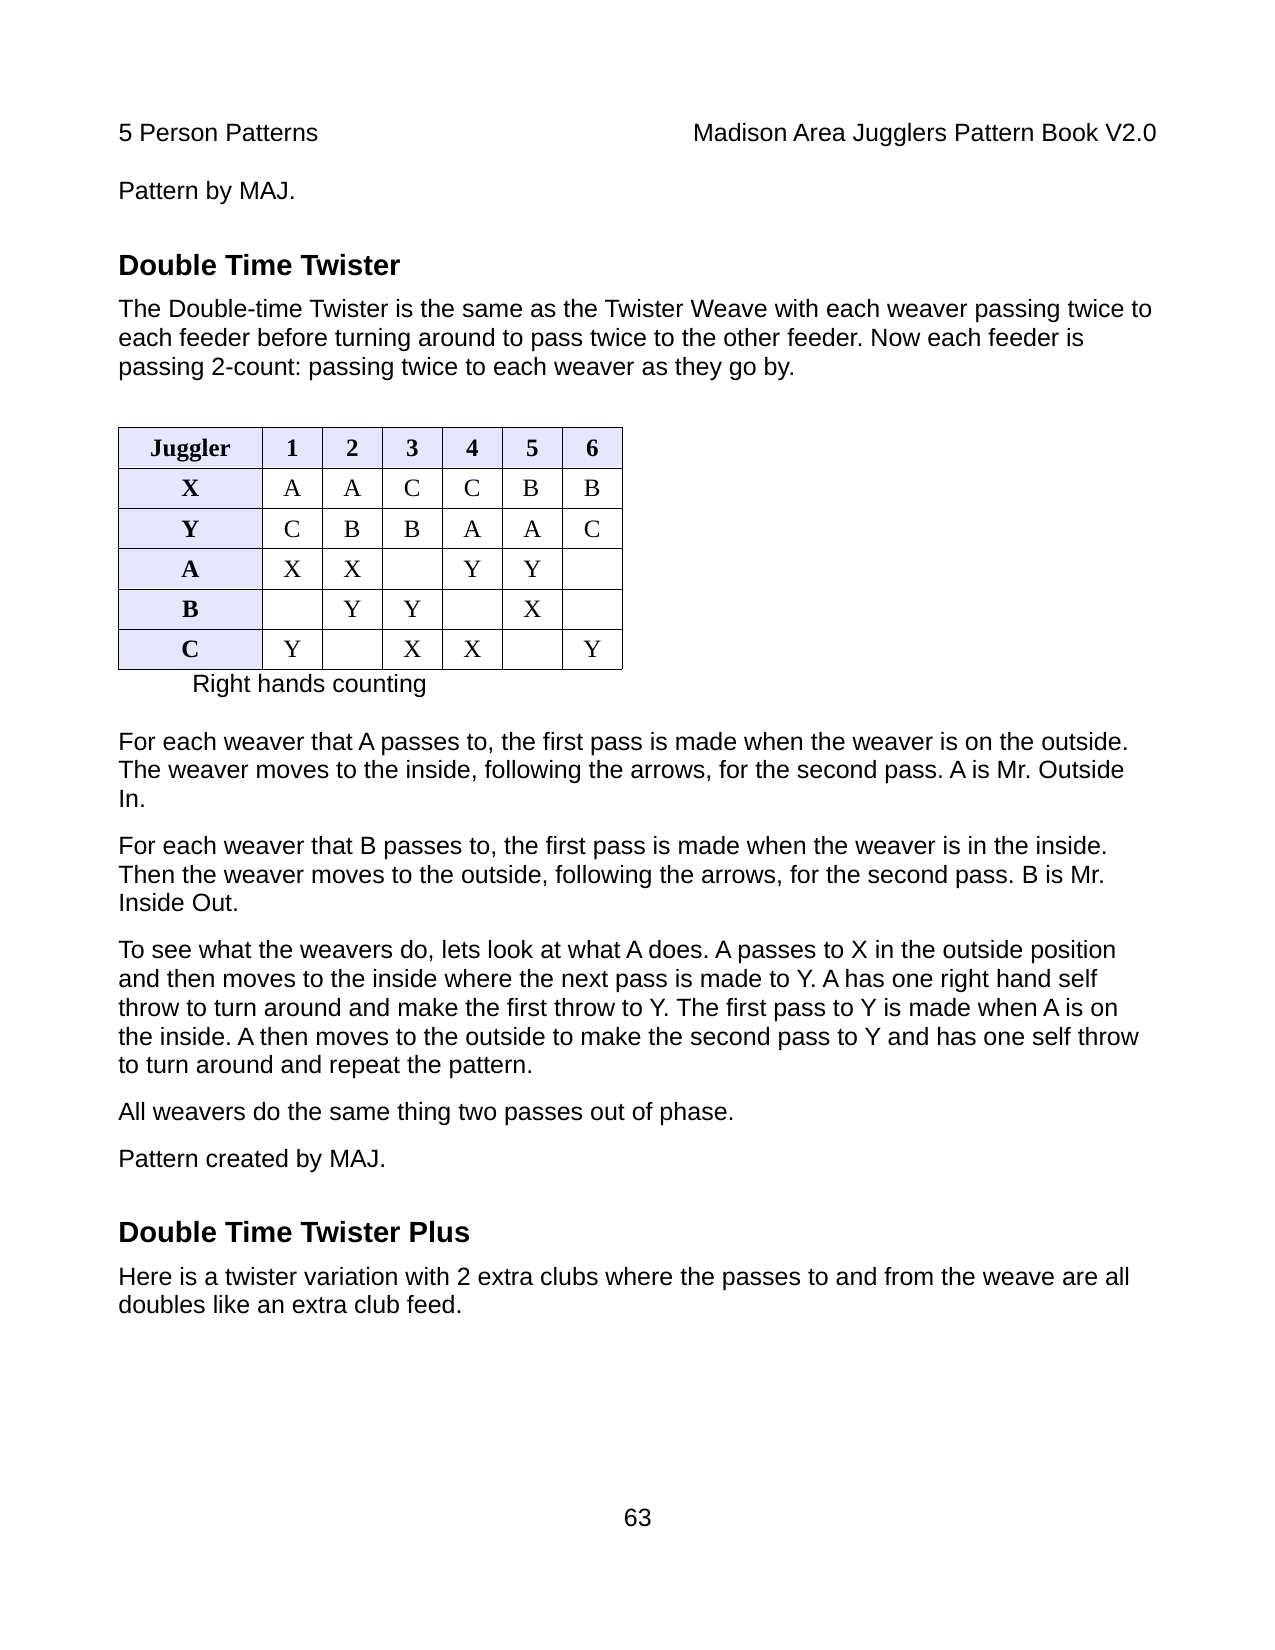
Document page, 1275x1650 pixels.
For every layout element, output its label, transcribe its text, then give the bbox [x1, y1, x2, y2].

table_cell C [383, 469, 442, 508]
table_cell [563, 549, 622, 588]
table_cell A [443, 509, 502, 548]
text To see what the weavers do, lets look at what A does. A passes to X in the outside position and then moves to the inside where the next pass is made to Y. A has one right hand self throw to turn around and make the first throw to Y. The first pass to Y is made when A is on the inside. A then moves to the outside to make the second pass to Y and has one self throw to turn around and repeat the pattern. [118, 935, 1157, 1079]
text For each weaver that A passes to, the first pass is made when the weaver is on the outside. The weaver moves to the inside, following the arrows, for the second pass. A is Mr. Outside In. [118, 727, 1157, 813]
text Pattern by MAJ. [118, 176, 1157, 205]
table_cell [563, 590, 622, 629]
table_header 5 [503, 428, 562, 467]
table_cell C [563, 509, 622, 548]
text Pattern created by MAJ. [118, 1144, 1157, 1172]
subtitle Double Time Twister [118, 248, 1157, 282]
table_header 1 [263, 428, 322, 467]
table_cell A [263, 469, 322, 508]
table_cell A [119, 549, 262, 588]
text For each weaver that B passes to, the first pass is made when the weaver is in the inside. Then the weaver moves to the outside, following the arrows, for the second pass. B is Mr. Inside Out. [118, 831, 1157, 917]
table_cell A [323, 469, 382, 508]
table_cell Y [323, 590, 382, 629]
table_cell [503, 630, 562, 669]
table_header Juggler [119, 428, 262, 467]
table_cell X [443, 630, 502, 669]
table_cell Y [383, 590, 442, 629]
table_header 4 [443, 428, 502, 467]
table_cell X [323, 549, 382, 588]
text Right hands counting [118, 669, 1157, 698]
table_cell Y [563, 630, 622, 669]
table_header 6 [563, 428, 622, 467]
table_cell B [383, 509, 442, 548]
subtitle Double Time Twister Plus [118, 1216, 1157, 1249]
table_cell Y [263, 630, 322, 669]
table_cell B [503, 469, 562, 508]
table_cell A [503, 509, 562, 548]
text The Double-time Twister is the same as the Twister Weave with each weaver passing twice to each feeder before turning around to pass twice to the other feeder. Now each feeder is passing 2-count: passing twice to each weaver as they go by. [118, 294, 1157, 380]
table_cell B [563, 469, 622, 508]
table_cell C [443, 469, 502, 508]
table_cell X [119, 469, 262, 508]
table_cell Y [119, 509, 262, 548]
table_cell X [503, 590, 562, 629]
table_cell X [263, 549, 322, 588]
table_cell [263, 590, 322, 629]
table_cell B [323, 509, 382, 548]
table_cell C [119, 630, 262, 669]
table_cell Y [503, 549, 562, 588]
table_header 3 [383, 428, 442, 467]
table_cell [443, 590, 502, 629]
table_cell [383, 549, 442, 588]
table_cell C [263, 509, 322, 548]
text All weavers do the same thing two passes out of phase. [118, 1097, 1157, 1126]
table_cell [323, 630, 382, 669]
table_cell B [119, 590, 262, 629]
table_cell X [383, 630, 442, 669]
text Here is a twister variation with 2 extra clubs where the passes to and from the weave are all doubles like an extra club feed. [118, 1262, 1157, 1319]
table_header 2 [323, 428, 382, 467]
table_cell Y [443, 549, 502, 588]
